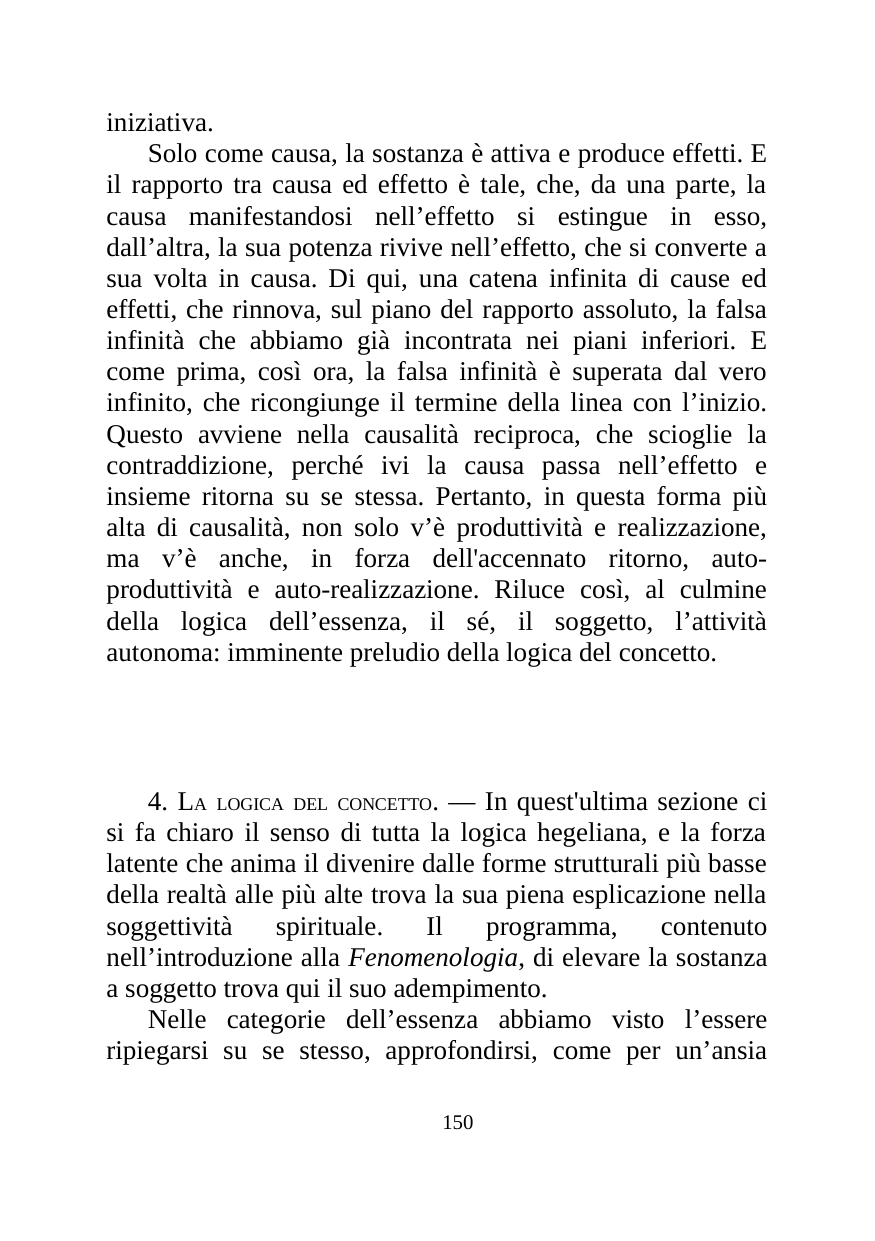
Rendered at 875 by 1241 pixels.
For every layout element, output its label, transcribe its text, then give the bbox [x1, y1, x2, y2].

text Solo come causa, la sostanza è attiva e produce effetti. E il rapporto tra causa ed effetto è tale, che, da una parte, la causa manifestandosi nell’effetto si estingue in esso, dall’altra, la sua potenza rivive nell’effetto, che si converte a sua volta in causa. Di qui, una catena infinita di cause ed effetti, che rinnova, sul piano del rapporto assoluto, la falsa infinità che abbiamo già incontrata nei piani inferiori. E come prima, così ora, la falsa infinità è superata dal vero infinito, che ricongiunge il termine della linea con l’inizio. Questo avviene nella causalità reciproca, che scioglie la contraddizione, perché ivi la causa passa nell’effetto e insieme ritorna su se stessa. Pertanto, in questa forma più alta di causalità, non solo v’è produttività e realizzazione, ma v’è anche, in forza dell'accennato ritorno, auto-produttività e auto-realizzazione. Riluce così, al culmine della logica dell’essenza, il sé, il soggetto, l’attività autonoma: imminente preludio della logica del concetto. [106, 137, 768, 667]
text 4. La logica del concetto. — In quest'ultima sezione ci si fa chiaro il senso di tutta la logica hegeliana, e la forza latente che anima il divenire dalle forme strutturali più basse della realtà alle più alte trova la sua piena esplicazione nella soggettività spirituale. Il programma, contenuto nell’introduzione alla Fenomenologia, di elevare la sostanza a soggetto trova qui il suo adempimento. [106, 785, 768, 1003]
text Nelle categorie dell’essenza abbiamo visto l’essere ripiegarsi su se stesso, approfondirsi, come per un’ansia [106, 1003, 768, 1065]
text iniziativa. [106, 106, 768, 137]
